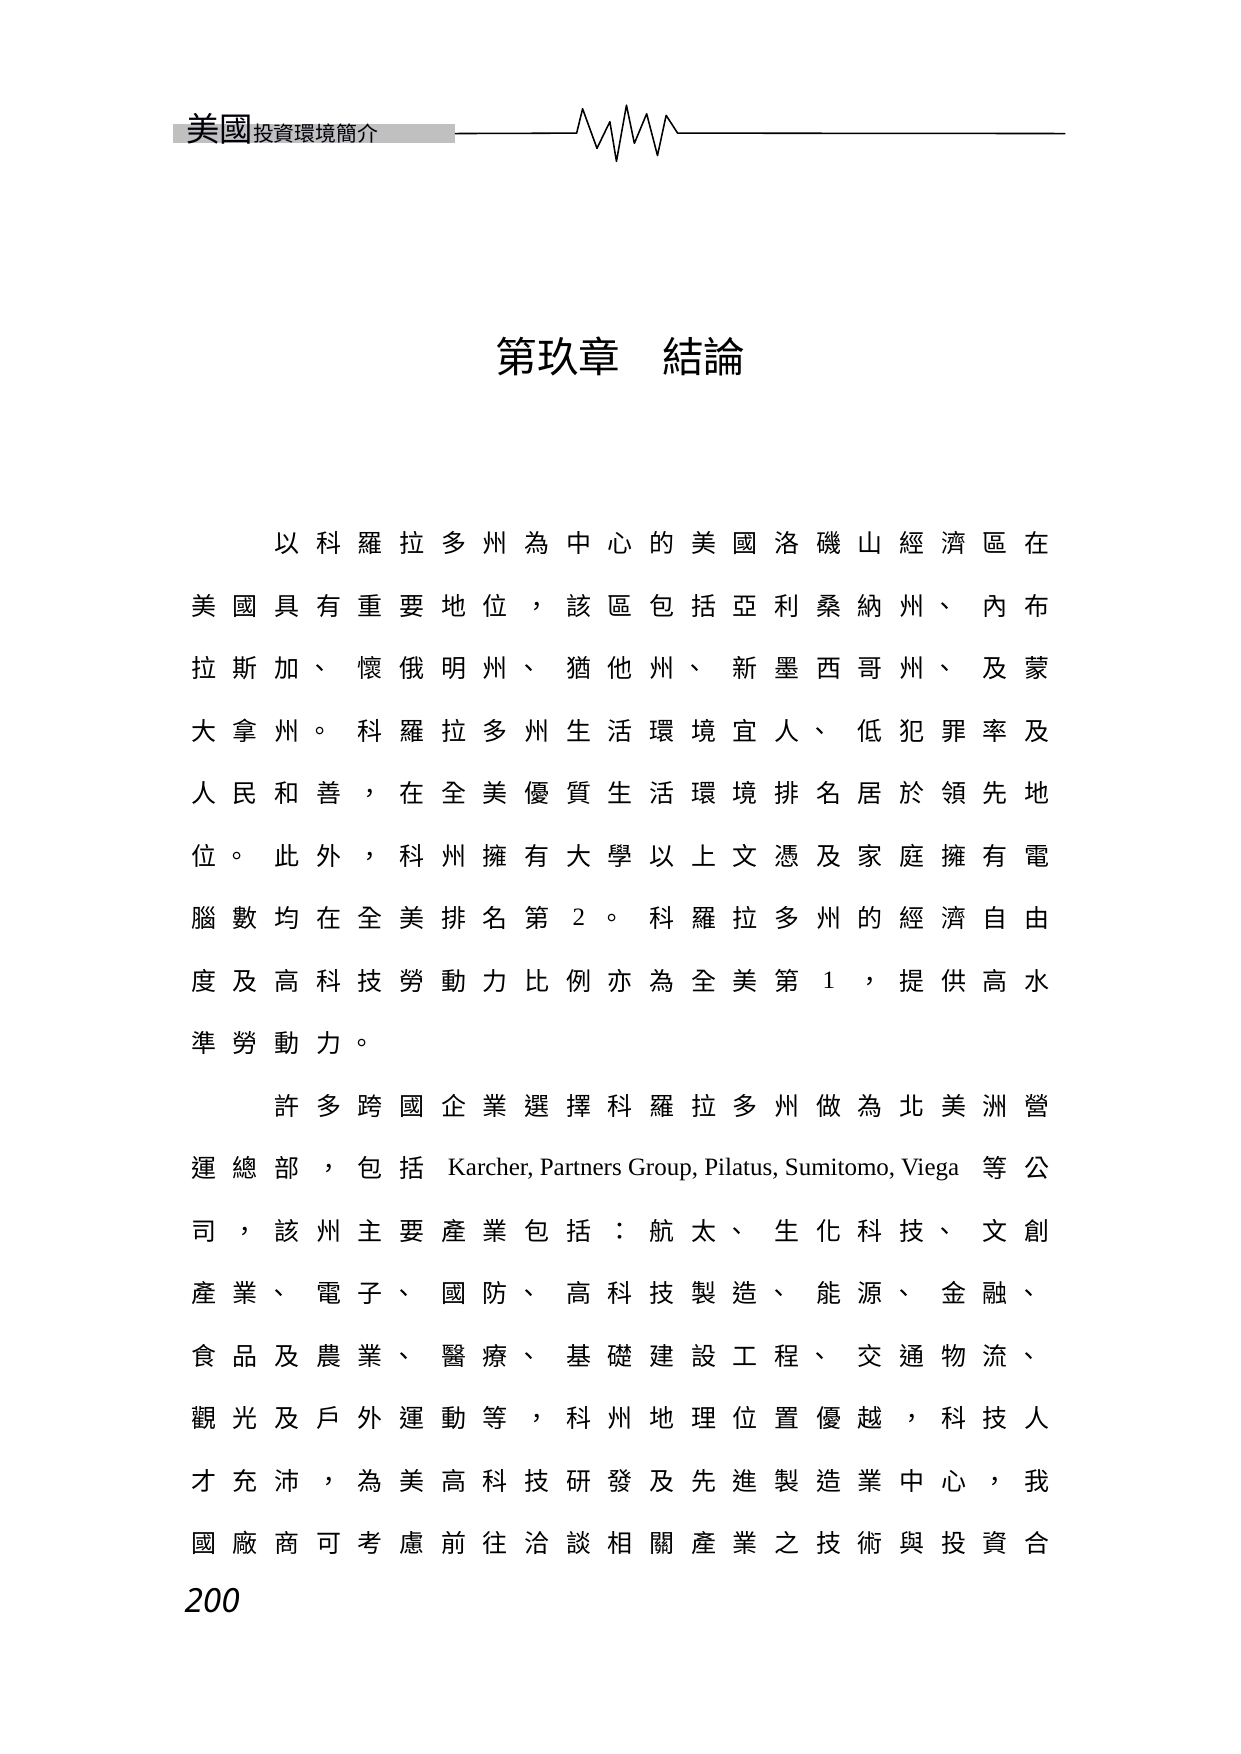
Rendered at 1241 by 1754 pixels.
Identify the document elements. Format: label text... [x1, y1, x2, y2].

text 以科羅拉多州為中心的美國洛磯山經濟區在美國具有重要地位，該區包括亞利桑納州、內布拉斯加、懷俄明州、猶他州、新墨西哥州、及蒙大拿州。科羅拉多州生活環境宜人、低犯罪率及人民和善，在全美優質生活環境排名居於領先地位。此外，科州擁有大學以上文憑及家庭擁有電腦數均在全美排名第2。科羅拉多州的經濟自由度及高科技勞動力比例亦為全美第1，提供高水準勞動力。 [183, 500, 1058, 1063]
text 許多跨國企業選擇科羅拉多州做為北美洲營運總部，包括Karcher, Partners Group, Pilatus, Sumitomo, Viega等公司，該州主要產業包括：航太、生化科技、文創產業、電子、國防、高科技製造、能源、金融、食品及農業、醫療、基礎建設工程、交通物流、觀光及戶外運動等，科州地理位置優越，科技人才充沛，為美高科技研發及先進製造業中心，我國廠商可考慮前往洽談相關產業之技術與投資合 [183, 1063, 1058, 1563]
text 第玖章 結論 [183, 313, 1058, 375]
